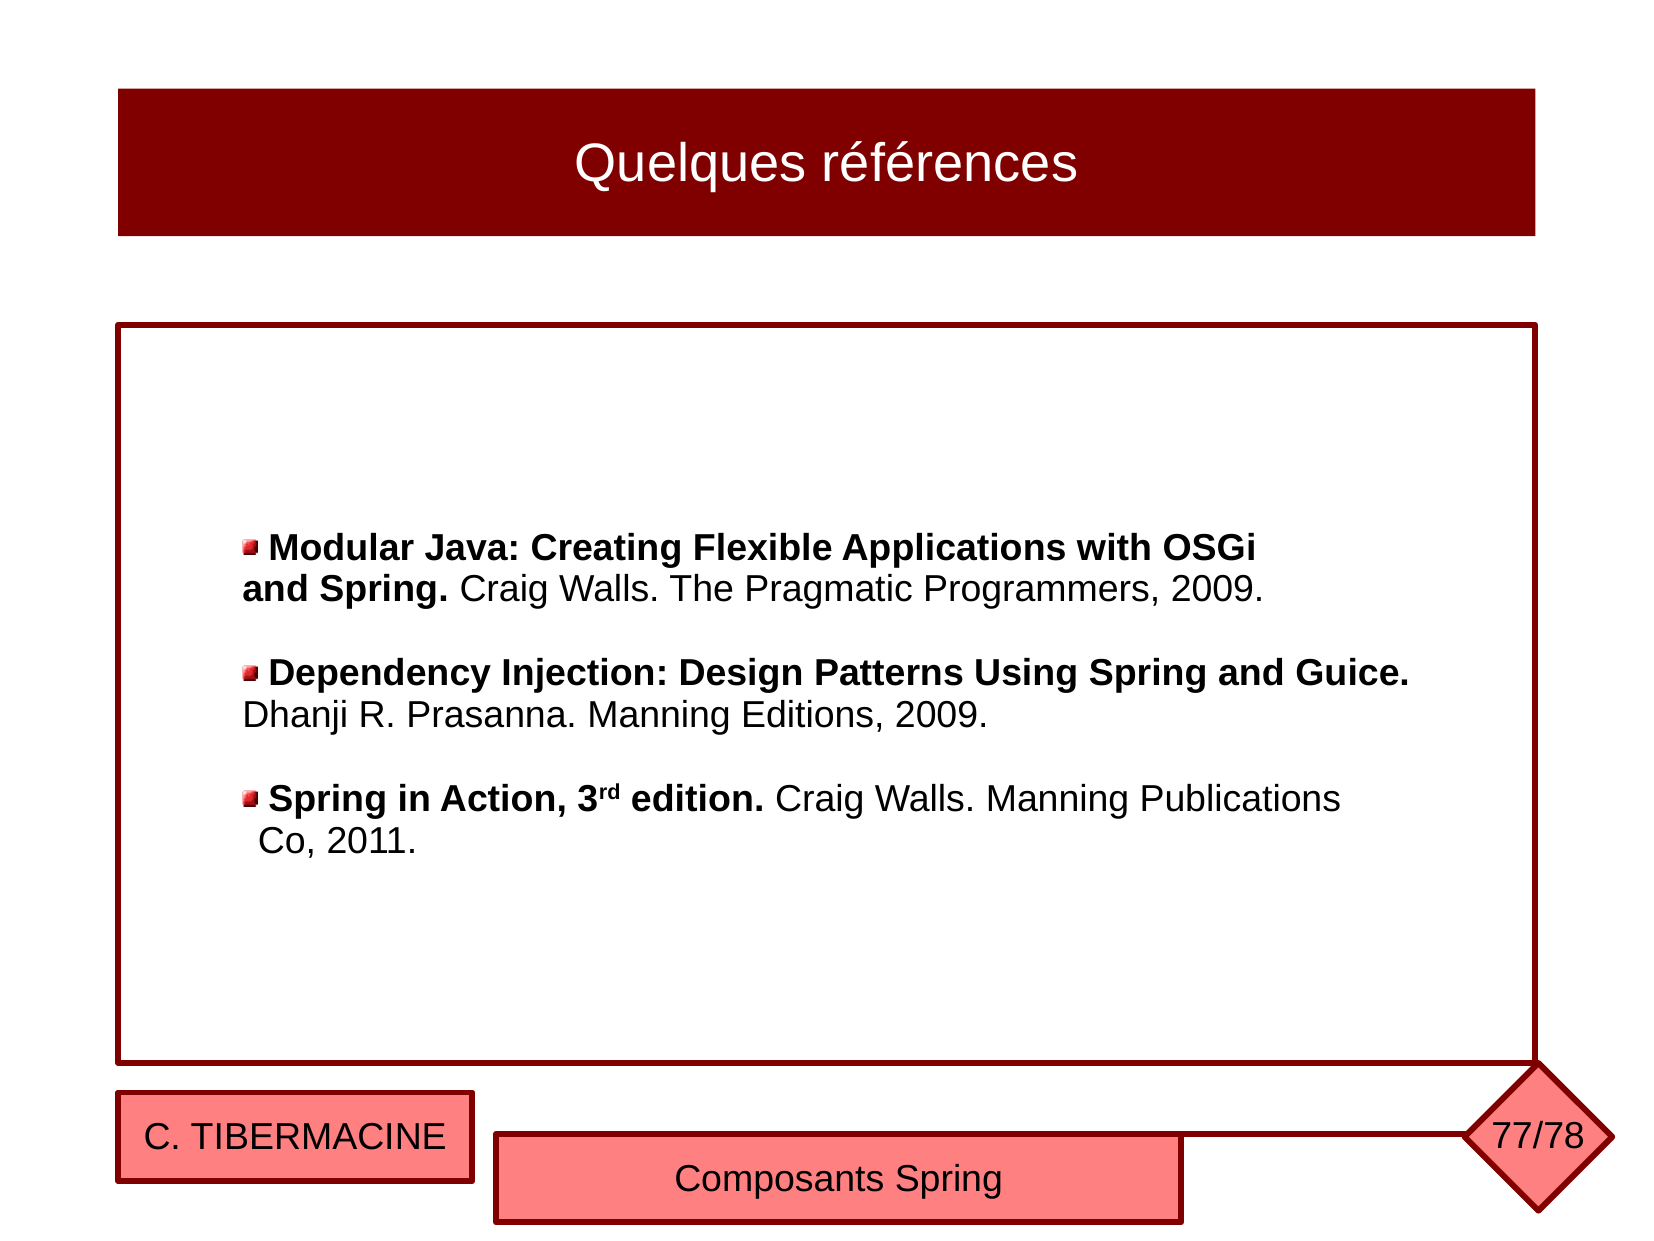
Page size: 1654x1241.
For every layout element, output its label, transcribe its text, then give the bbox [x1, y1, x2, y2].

text_box Composants Spring [496, 1133, 1182, 1223]
text_box [1464, 1125, 1476, 1149]
picture [242, 539, 258, 555]
picture [242, 790, 258, 807]
text_box <numéro>/78 [1476, 1107, 1613, 1207]
text_box Modular Java: Creating Flexible Applications with OSGi and Spring. Craig Walls. The Pragmatic Programmers, 2009. Dependency Injection: Design Patterns Using Spring and Guice. Dhanji R. Prasanna. Manning Editions, 2009. Spring in Action, 3rd edition. Craig Walls. Manning Publications Co, 2011. [118, 324, 1536, 1063]
picture [242, 665, 258, 681]
text_box C. TIBERMACINE [118, 1092, 473, 1182]
text_box Quelques références [118, 88, 1536, 237]
text_box [1494, 1062, 1583, 1107]
